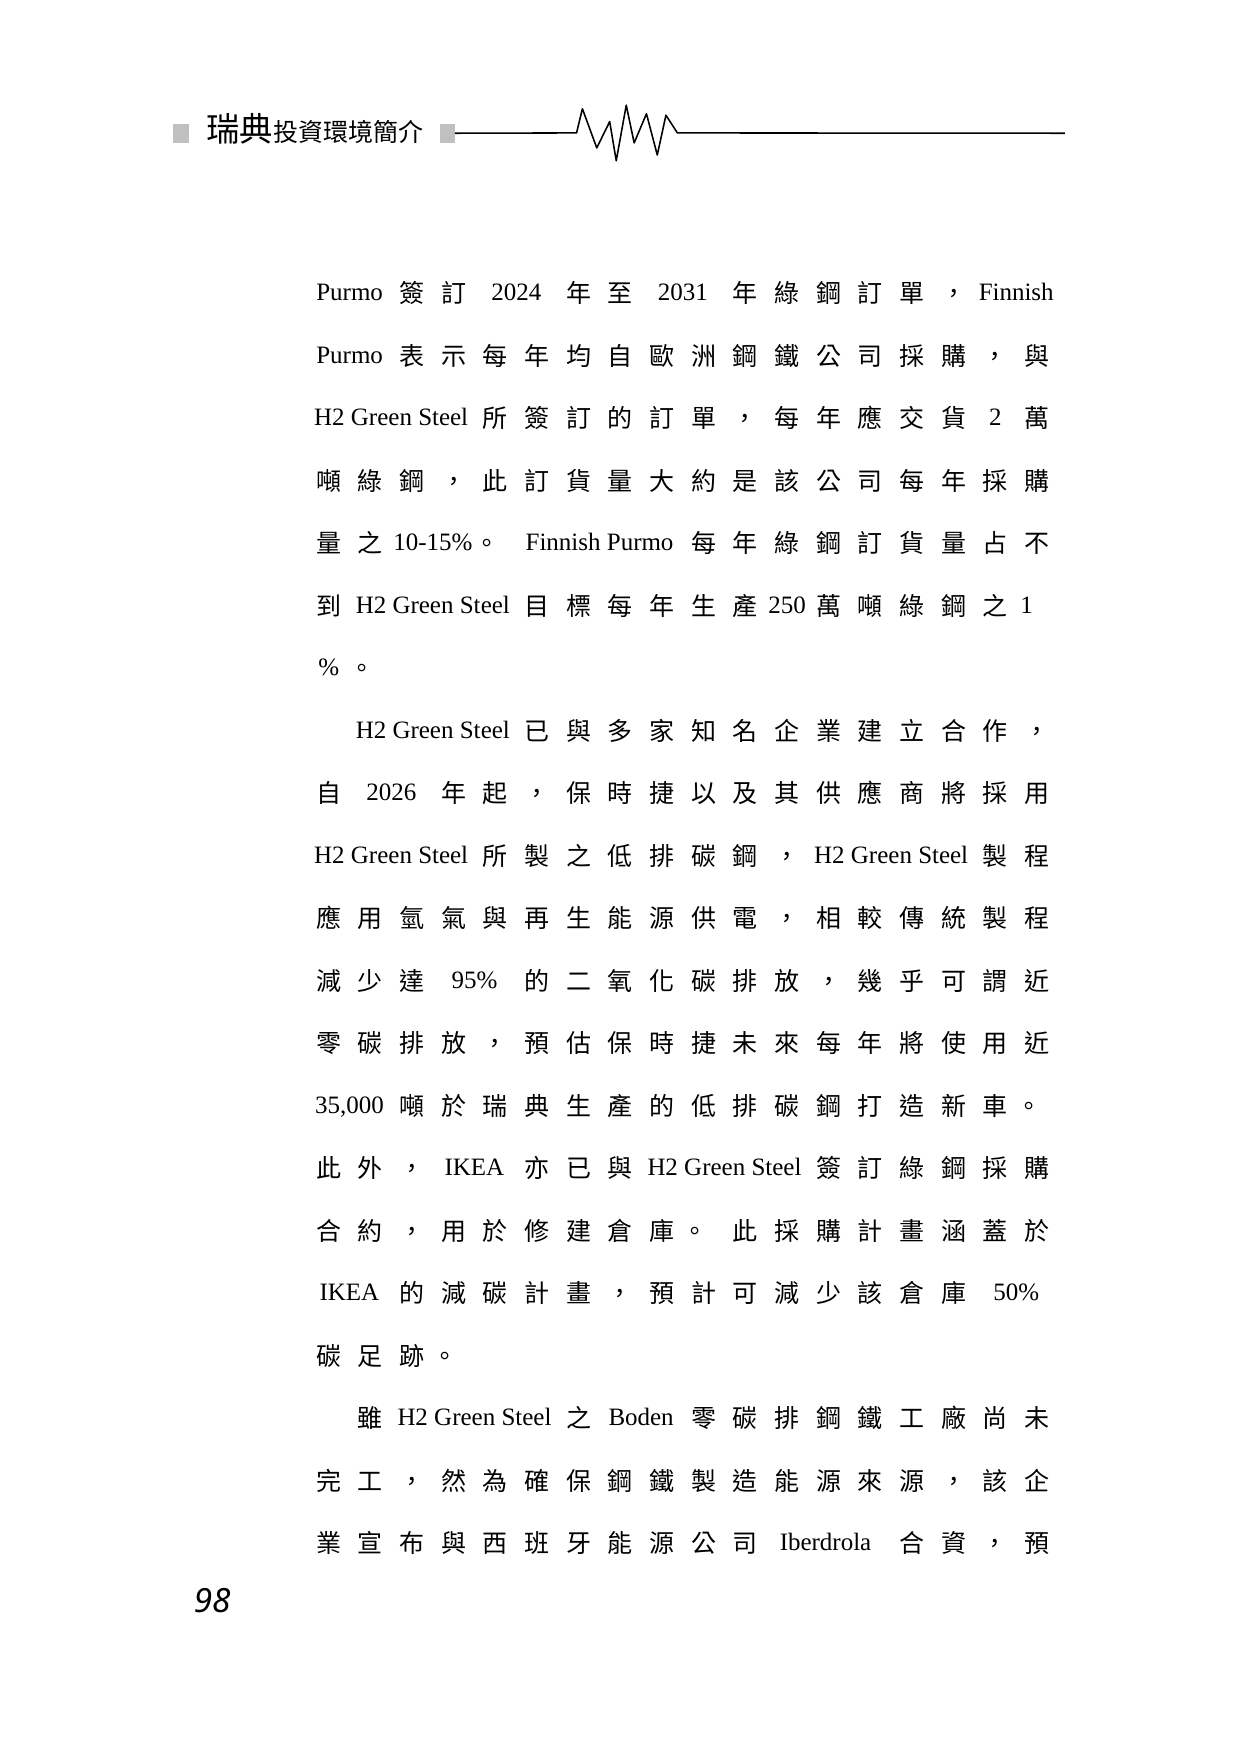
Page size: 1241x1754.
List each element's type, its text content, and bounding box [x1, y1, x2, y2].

text H2 Green Steel已與多家知名企業建立合作，自2026年起，保時捷以及其供應商將採用H2 Green Steel所製之低排碳鋼，H2 Green Steel製程應用氫氣與再生能源供電，相較傳統製程減少達95%的二氧化碳排放，幾乎可謂近零碳排放，預估保時捷未來每年將使用近35,000噸於瑞典生產的低排碳鋼打造新車。此外，IKEA亦已與H2 Green Steel簽訂綠鋼採購合約，用於修建倉庫。此採購計畫涵蓋於IKEA的減碳計畫，預計可減少該倉庫50%碳足跡。 [281, 688, 1058, 1375]
text Purmo簽訂2024年至2031年綠鋼訂單，Finnish Purmo表示每年均自歐洲鋼鐵公司採購，與H2 Green Steel所簽訂的訂單，每年應交貨2萬噸綠鋼，此訂貨量大約是該公司每年採購量之10-15%。Finnish Purmo每年綠鋼訂貨量占不到H2 Green Steel目標每年生產250萬噸綠鋼之1%。 [281, 250, 1058, 688]
text 雖H2 Green Steel之Boden零碳排鋼鐵工廠尚未完工，然為確保鋼鐵製造能源來源，該企業宣布與西班牙能源公司Iberdrola 合資，預 [281, 1375, 1058, 1563]
